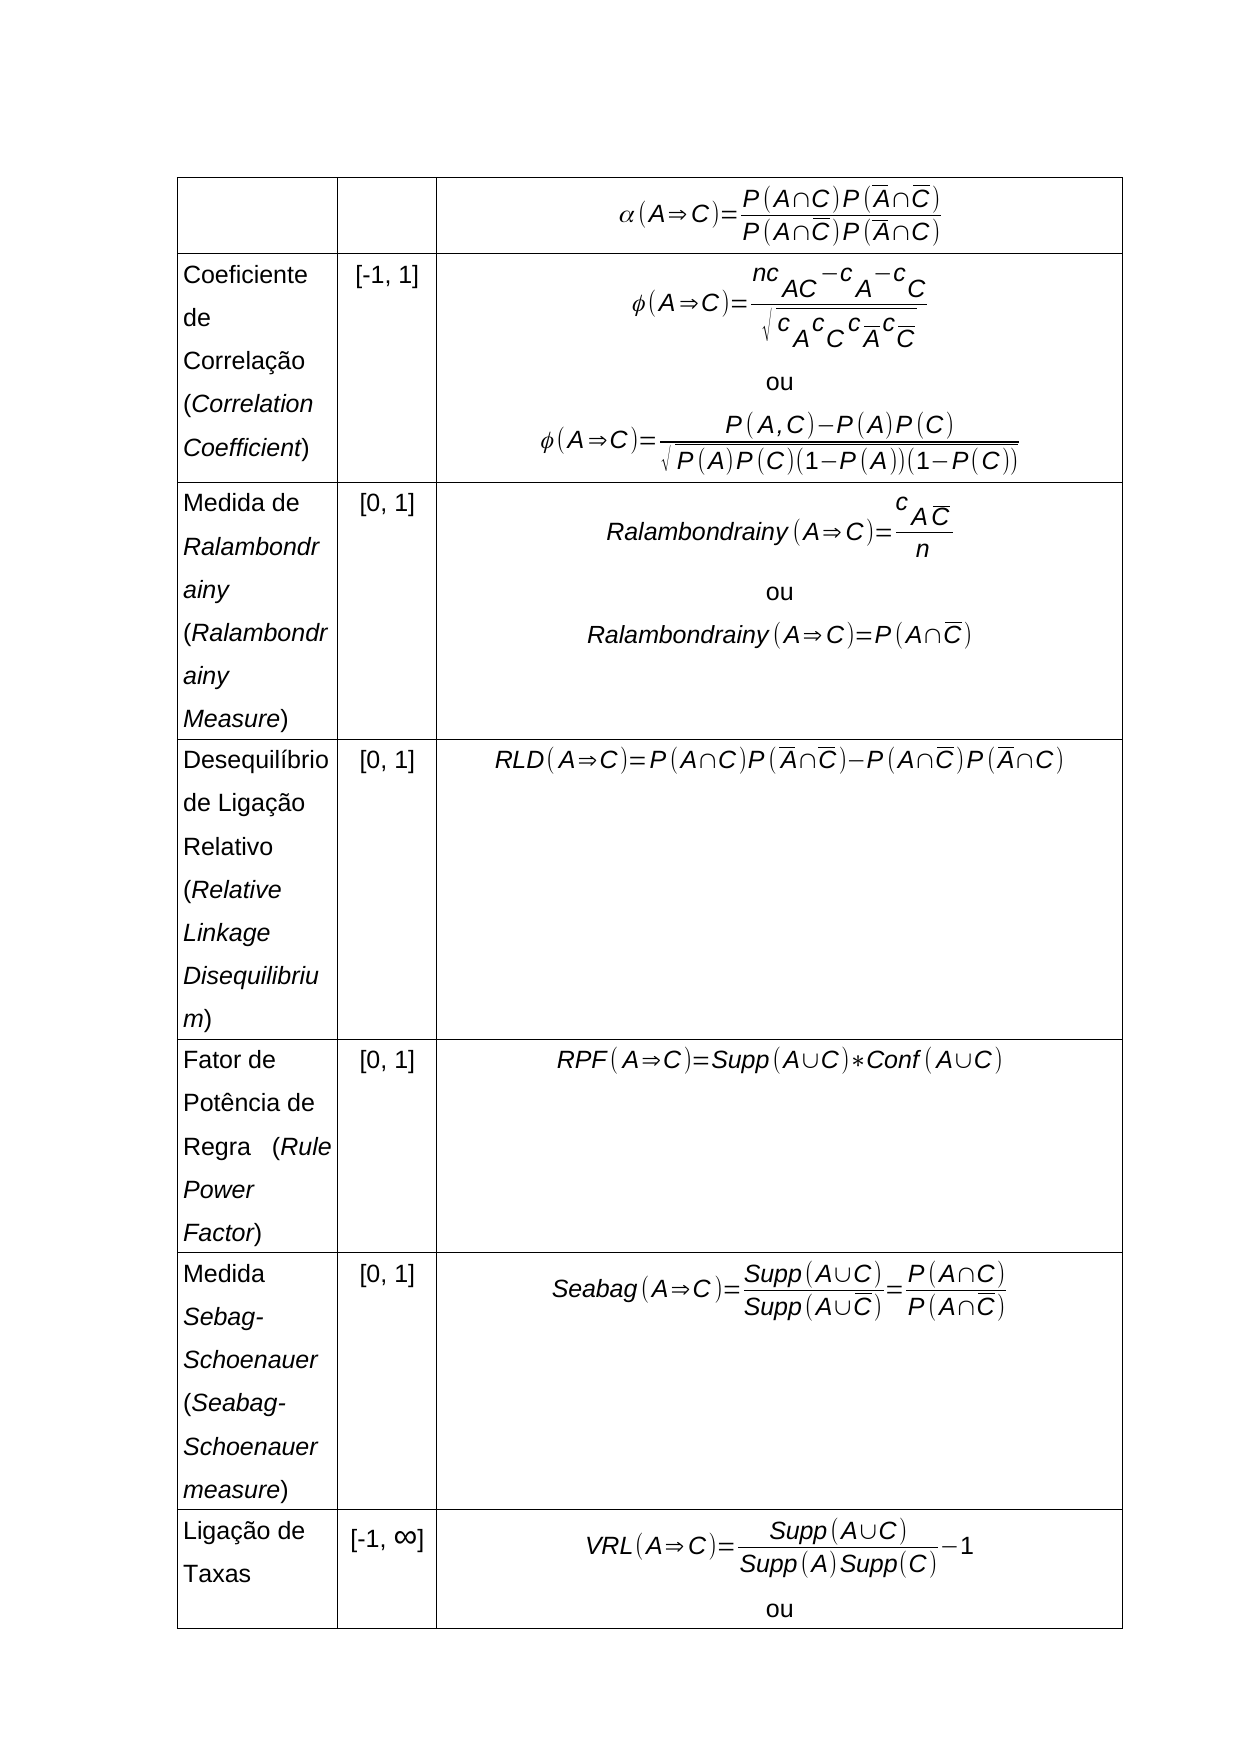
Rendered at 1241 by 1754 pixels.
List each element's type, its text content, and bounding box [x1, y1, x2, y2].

table_cell [-1, 1] [338, 254, 436, 482]
table_cell [338, 178, 436, 253]
table_cell ou [437, 178, 1122, 253]
table_cell [0, 1] [338, 1253, 436, 1509]
table_cell ou ou [437, 1510, 1122, 1628]
table_cell Medida de Ralambondrainy (Ralambondrainy Measure) [178, 483, 337, 738]
table_cell [437, 1253, 1122, 1509]
table_cell [0, 1] [338, 483, 436, 738]
table_cell [0, 1] [338, 740, 436, 1038]
table_cell [437, 1040, 1122, 1252]
table_cell Desequilíbrio de Ligação Relativo (Relative Linkage Disequilibrium) [178, 740, 337, 1038]
table_cell [-1, ∞] [338, 1510, 436, 1628]
table_cell Medida Sebag-Schoenauer (Seabag-Schoenauer measure) [178, 1253, 337, 1509]
table_cell [0, 1] [338, 1040, 436, 1252]
table_cell Fator de Potência de Regra (Rule Power Factor) [178, 1040, 337, 1252]
table_cell ou [437, 483, 1122, 738]
table_cell ou [437, 254, 1122, 482]
table_cell [178, 178, 337, 253]
table_cell Ligação de Taxas [178, 1510, 337, 1628]
table_cell Coeficiente de Correlação (Correlation Coefficient) [178, 254, 337, 482]
table_cell [437, 740, 1122, 1038]
